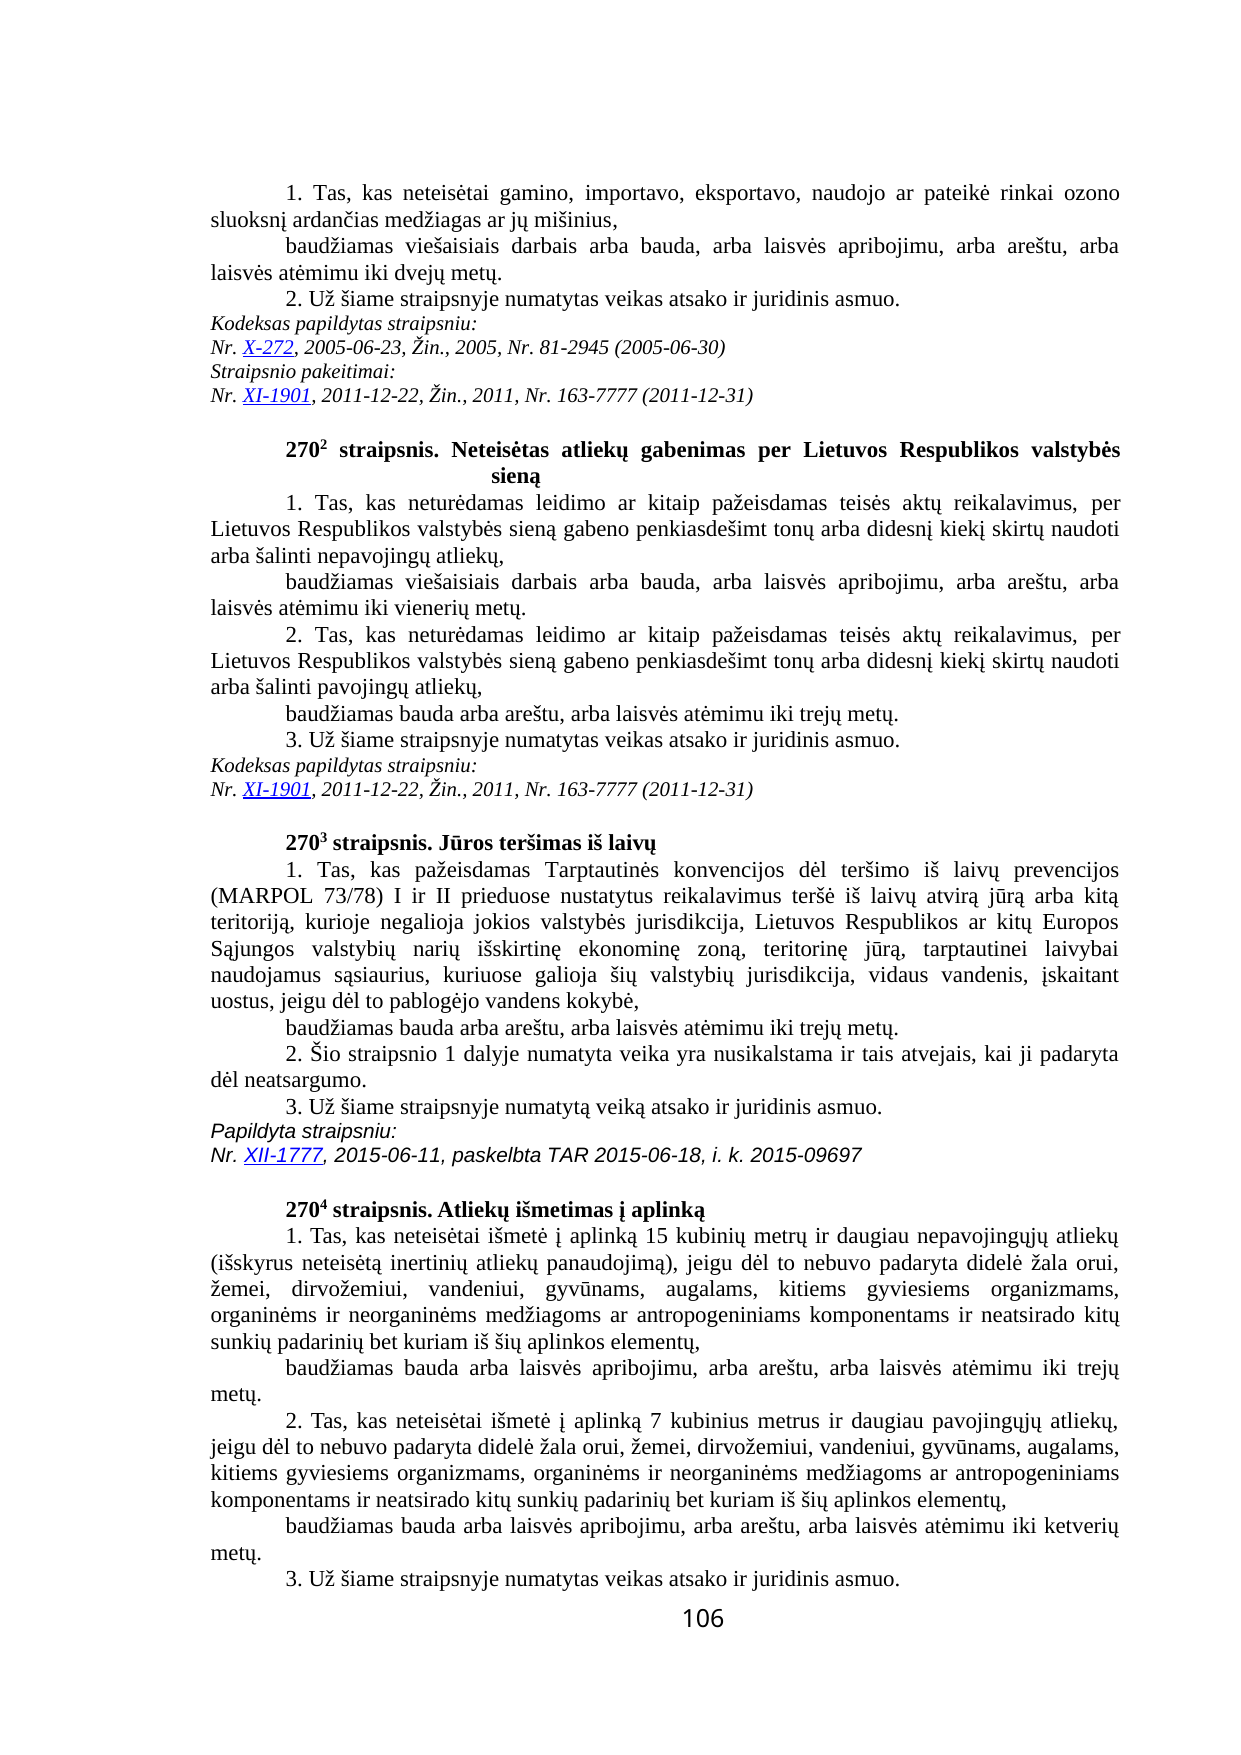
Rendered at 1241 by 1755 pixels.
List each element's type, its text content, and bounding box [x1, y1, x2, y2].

text 3. Už šiame straipsnyje numatytas veikas atsako ir juridinis asmuo. [210, 726, 1120, 752]
text baudžiamas bauda arba laisvės apribojimu, arba areštu, arba laisvės atėmimu iki trejų metų. [210, 1354, 1120, 1407]
text 3. Už šiame straipsnyje numatytas veikas atsako ir juridinis asmuo. [210, 1565, 1120, 1591]
text Straipsnio pakeitimai: [210, 359, 1120, 383]
text Kodeksas papildytas straipsniu: [210, 752, 1120, 777]
text 3. Už šiame straipsnyje numatytą veiką atsako ir juridinis asmuo. [210, 1093, 1120, 1119]
text 1. Tas, kas pažeisdamas Tarptautinės konvencijos dėl teršimo iš laivų prevencijos (MARPOL 73/78) I ir II prieduose nustatytus reikalavimus teršė iš laivų atvirą jūrą arba kitą teritoriją, kurioje negalioja jokios valstybės jurisdikcija, Lietuvos Respublikos ar kitų Europos Sąjungos valstybių narių išskirtinę ekonominę zoną, teritorinę jūrą, tarptautinei laivybai naudojamus sąsiaurius, kuriuose galioja šių valstybių jurisdikcija, vidaus vandenis, įskaitant uostus, jeigu dėl to pablogėjo vandens kokybė, [210, 856, 1120, 1014]
text 1. Tas, kas neturėdamas leidimo ar kitaip pažeisdamas teisės aktų reikalavimus, per Lietuvos Respublikos valstybės sieną gabeno penkiasdešimt tonų arba didesnį kiekį skirtų naudoti arba šalinti nepavojingų atliekų, [210, 489, 1120, 568]
text 2. Tas, kas neteisėtai išmetė į aplinką 7 kubinius metrus ir daugiau pavojingųjų atliekų, jeigu dėl to nebuvo padaryta didelė žala orui, žemei, dirvožemiui, vandeniui, gyvūnams, augalams, kitiems gyviesiems organizmams, organinėms ir neorganinėms medžiagoms ar antropogeniniams komponentams ir neatsirado kitų sunkių padarinių bet kuriam iš šių aplinkos elementų, [210, 1407, 1120, 1512]
text 2704 straipsnis. Atliekų išmetimas į aplinką [210, 1196, 1120, 1222]
text 2703 straipsnis. Jūros teršimas iš laivų [210, 829, 1120, 856]
text Nr. X-272, 2005-06-23, Žin., 2005, Nr. 81-2945 (2005-06-30) [210, 335, 1120, 359]
text 1. Tas, kas neteisėtai išmetė į aplinką 15 kubinių metrų ir daugiau nepavojingųjų atliekų (išskyrus neteisėtą inertinių atliekų panaudojimą), jeigu dėl to nebuvo padaryta didelė žala orui, žemei, dirvožemiui, vandeniui, gyvūnams, augalams, kitiems gyviesiems organizmams, organinėms ir neorganinėms medžiagoms ar antropogeniniams komponentams ir neatsirado kitų sunkių padarinių bet kuriam iš šių aplinkos elementų, [210, 1222, 1120, 1354]
text 2. Šio straipsnio 1 dalyje numatyta veika yra nusikalstama ir tais atvejais, kai ji padaryta dėl neatsargumo. [210, 1040, 1120, 1093]
text baudžiamas bauda arba areštu, arba laisvės atėmimu iki trejų metų. [210, 700, 1120, 726]
text Nr. XI-1901, 2011-12-22, Žin., 2011, Nr. 163-7777 (2011-12-31) [210, 777, 1120, 801]
text 2702 straipsnis. Neteisėtas atliekų gabenimas per Lietuvos Respublikos valstybės sieną [285, 436, 1120, 489]
text Nr. XI-1901, 2011-12-22, Žin., 2011, Nr. 163-7777 (2011-12-31) [210, 383, 1120, 407]
text Papildyta straipsniu: [210, 1119, 1120, 1143]
text 1. Tas, kas neteisėtai gamino, importavo, eksportavo, naudojo ar pateikė rinkai ozono sluoksnį ardančias medžiagas ar jų mišinius, [210, 179, 1120, 232]
text Nr. XII-1777, 2015-06-11, paskelbta TAR 2015-06-18, i. k. 2015-09697 [210, 1143, 1120, 1167]
text baudžiamas bauda arba laisvės apribojimu, arba areštu, arba laisvės atėmimu iki ketverių metų. [210, 1512, 1120, 1565]
text baudžiamas bauda arba areštu, arba laisvės atėmimu iki trejų metų. [210, 1014, 1120, 1040]
text 2. Už šiame straipsnyje numatytas veikas atsako ir juridinis asmuo. [210, 285, 1120, 311]
text baudžiamas viešaisiais darbais arba bauda, arba laisvės apribojimu, arba areštu, arba laisvės atėmimu iki vienerių metų. [210, 568, 1120, 621]
text 2. Tas, kas neturėdamas leidimo ar kitaip pažeisdamas teisės aktų reikalavimus, per Lietuvos Respublikos valstybės sieną gabeno penkiasdešimt tonų arba didesnį kiekį skirtų naudoti arba šalinti pavojingų atliekų, [210, 621, 1120, 700]
text baudžiamas viešaisiais darbais arba bauda, arba laisvės apribojimu, arba areštu, arba laisvės atėmimu iki dvejų metų. [210, 232, 1120, 285]
text Kodeksas papildytas straipsniu: [210, 311, 1120, 335]
